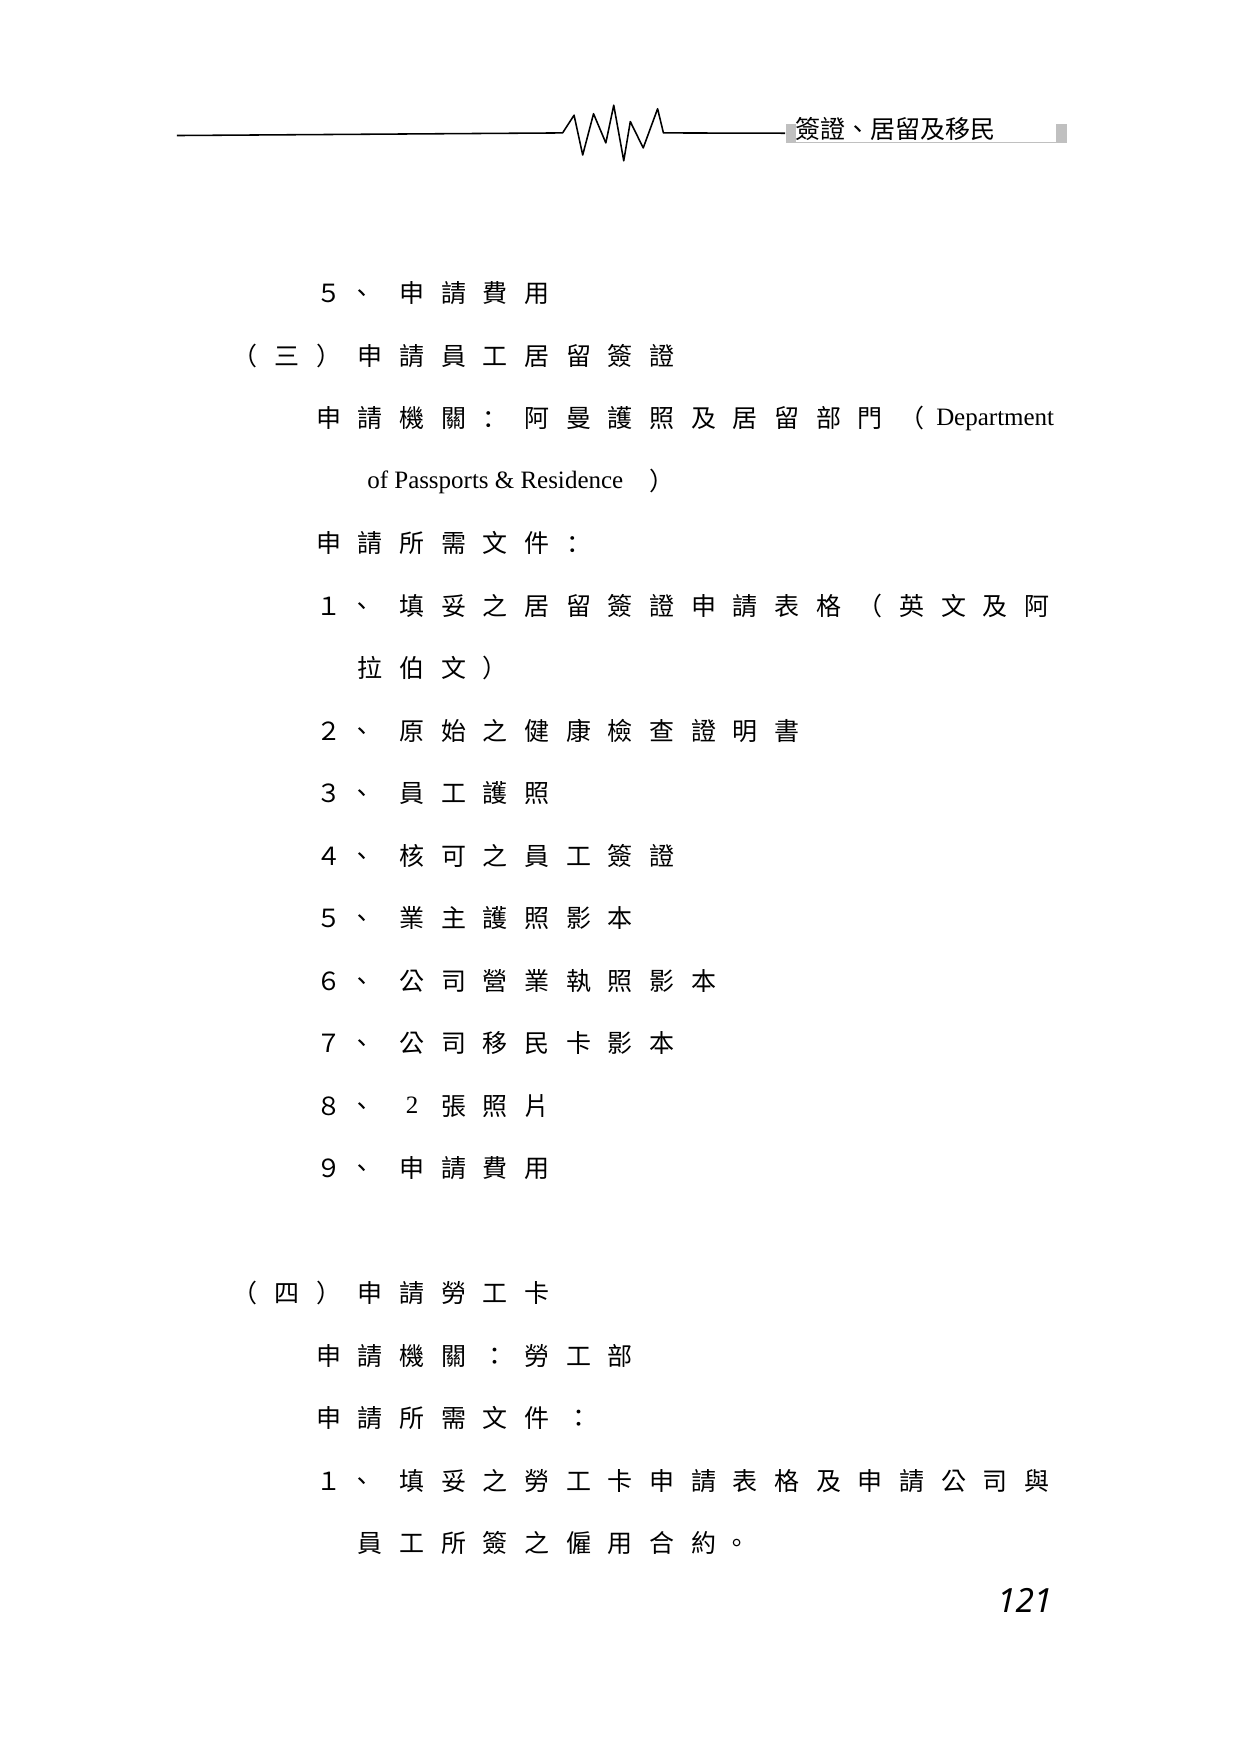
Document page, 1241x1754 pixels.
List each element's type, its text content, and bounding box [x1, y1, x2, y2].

text ２、原始之健康檢查證明書 [281, 688, 1058, 750]
text ４、核可之員工簽證 [281, 813, 1058, 875]
text （三）申請員工居留簽證 [207, 313, 1058, 375]
text 申請機關：阿曼護照及居留部門（Department of Passports & Residence） [281, 375, 1058, 500]
text ９、申請費用 [281, 1125, 1058, 1188]
text ５、申請費用 [281, 250, 1058, 313]
text １、填妥之居留簽證申請表格（英文及阿拉伯文） [281, 563, 1058, 688]
text ７、公司移民卡影本 [281, 1000, 1058, 1063]
text ６、公司營業執照影本 [281, 938, 1058, 1000]
text ５、業主護照影本 [281, 875, 1058, 938]
text ３、員工護照 [281, 750, 1058, 813]
text ８、2張照片 [281, 1063, 1058, 1125]
text （四）申請勞工卡 [207, 1250, 1058, 1313]
text 申請機關：勞工部 [281, 1313, 1058, 1375]
text 申請所需文件： [281, 1375, 1058, 1438]
text 申請所需文件： [281, 500, 1058, 563]
text １、填妥之勞工卡申請表格及申請公司與員工所簽之僱用合約。 [281, 1438, 1058, 1563]
